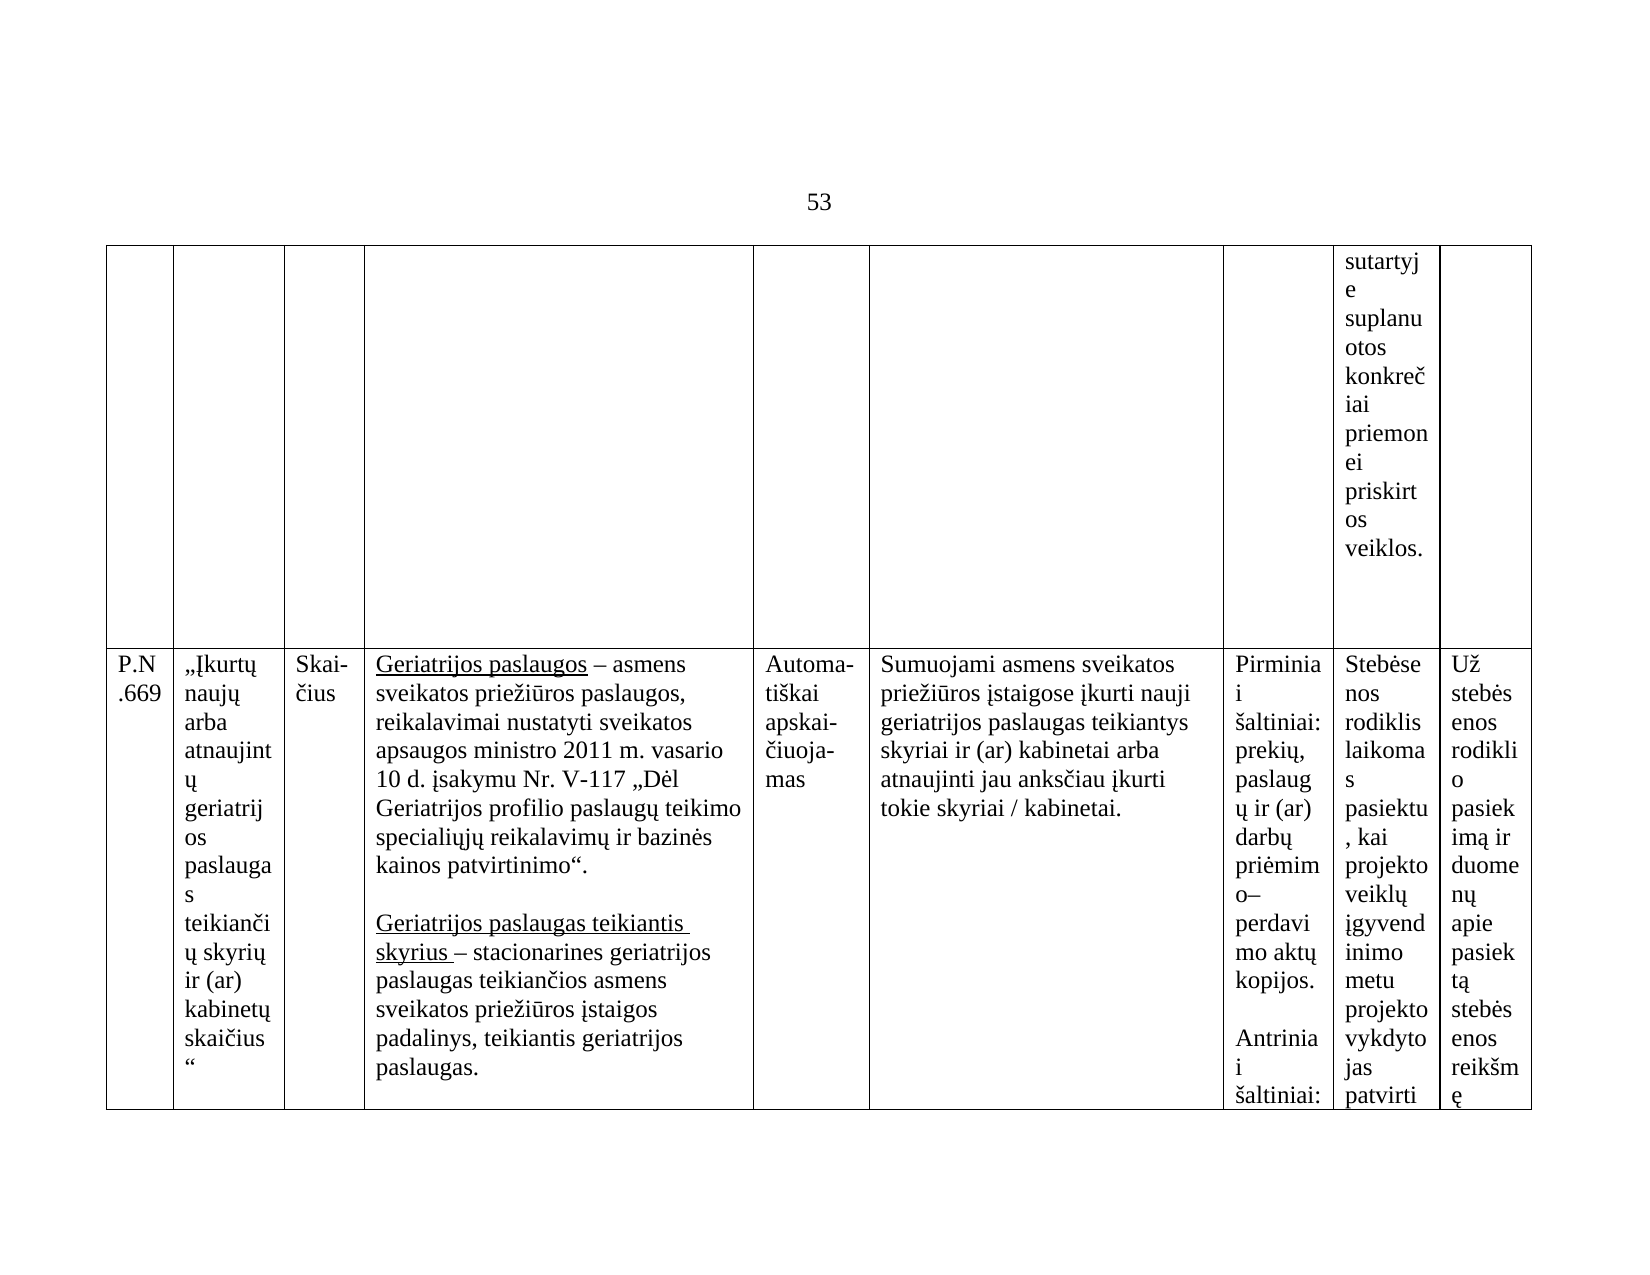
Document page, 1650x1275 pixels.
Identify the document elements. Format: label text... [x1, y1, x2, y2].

table_cell sutartyje suplanuotos konkrečiai priemonei priskirtos veiklos. [1334, 246, 1439, 648]
table_cell [174, 246, 284, 648]
table_cell [754, 246, 869, 648]
table_cell Automa-tiškai apskai-čiuoja-mas [754, 649, 869, 1109]
table_cell Už stebėsenos rodiklio pasiekimą ir duomenų apie pasiektą stebėsenos reikšmę [1441, 649, 1531, 1109]
table_cell [870, 246, 1223, 648]
table_cell [107, 246, 173, 648]
table_cell [1441, 246, 1531, 648]
table_cell Geriatrijos paslaugos – asmens sveikatos priežiūros paslaugos, reikalavimai nustatyti sveikatos apsaugos ministro 2011 m. vasario 10 d. įsakymu Nr. V-117 „Dėl Geriatrijos profilio paslaugų teikimo specialiųjų reikalavimų ir bazinės kainos patvirtinimo“. Geriatrijos paslaugas teikiantis skyrius – stacionarines geriatrijos paslaugas teikiančios asmens sveikatos priežiūros įstaigos padalinys, teikiantis geriatrijos paslaugas. [365, 649, 753, 1109]
table_cell Stebėsenos rodiklis laikomas pasiektu, kai projekto veiklų įgyvendinimo metu projekto vykdytojas patvirti [1334, 649, 1439, 1109]
table_cell „Įkurtų naujų arba atnaujintų geriatrijos paslaugas teikiančių skyrių ir (ar) kabinetų skaičius“ [174, 649, 284, 1109]
table_cell Skai-čius [285, 649, 364, 1109]
table_cell Pirminiai šaltiniai: prekių, paslaugų ir (ar) darbų priėmimo–perdavimo aktų kopijos. Antriniai šaltiniai: [1224, 649, 1333, 1109]
table_cell Sumuojami asmens sveikatos priežiūros įstaigose įkurti nauji geriatrijos paslaugas teikiantys skyriai ir (ar) kabinetai arba atnaujinti jau anksčiau įkurti tokie skyriai / kabinetai. [870, 649, 1223, 1109]
table_cell [285, 246, 364, 648]
table_cell [1224, 246, 1333, 648]
table_cell P.N.669 [107, 649, 173, 1109]
table_cell [365, 246, 753, 648]
